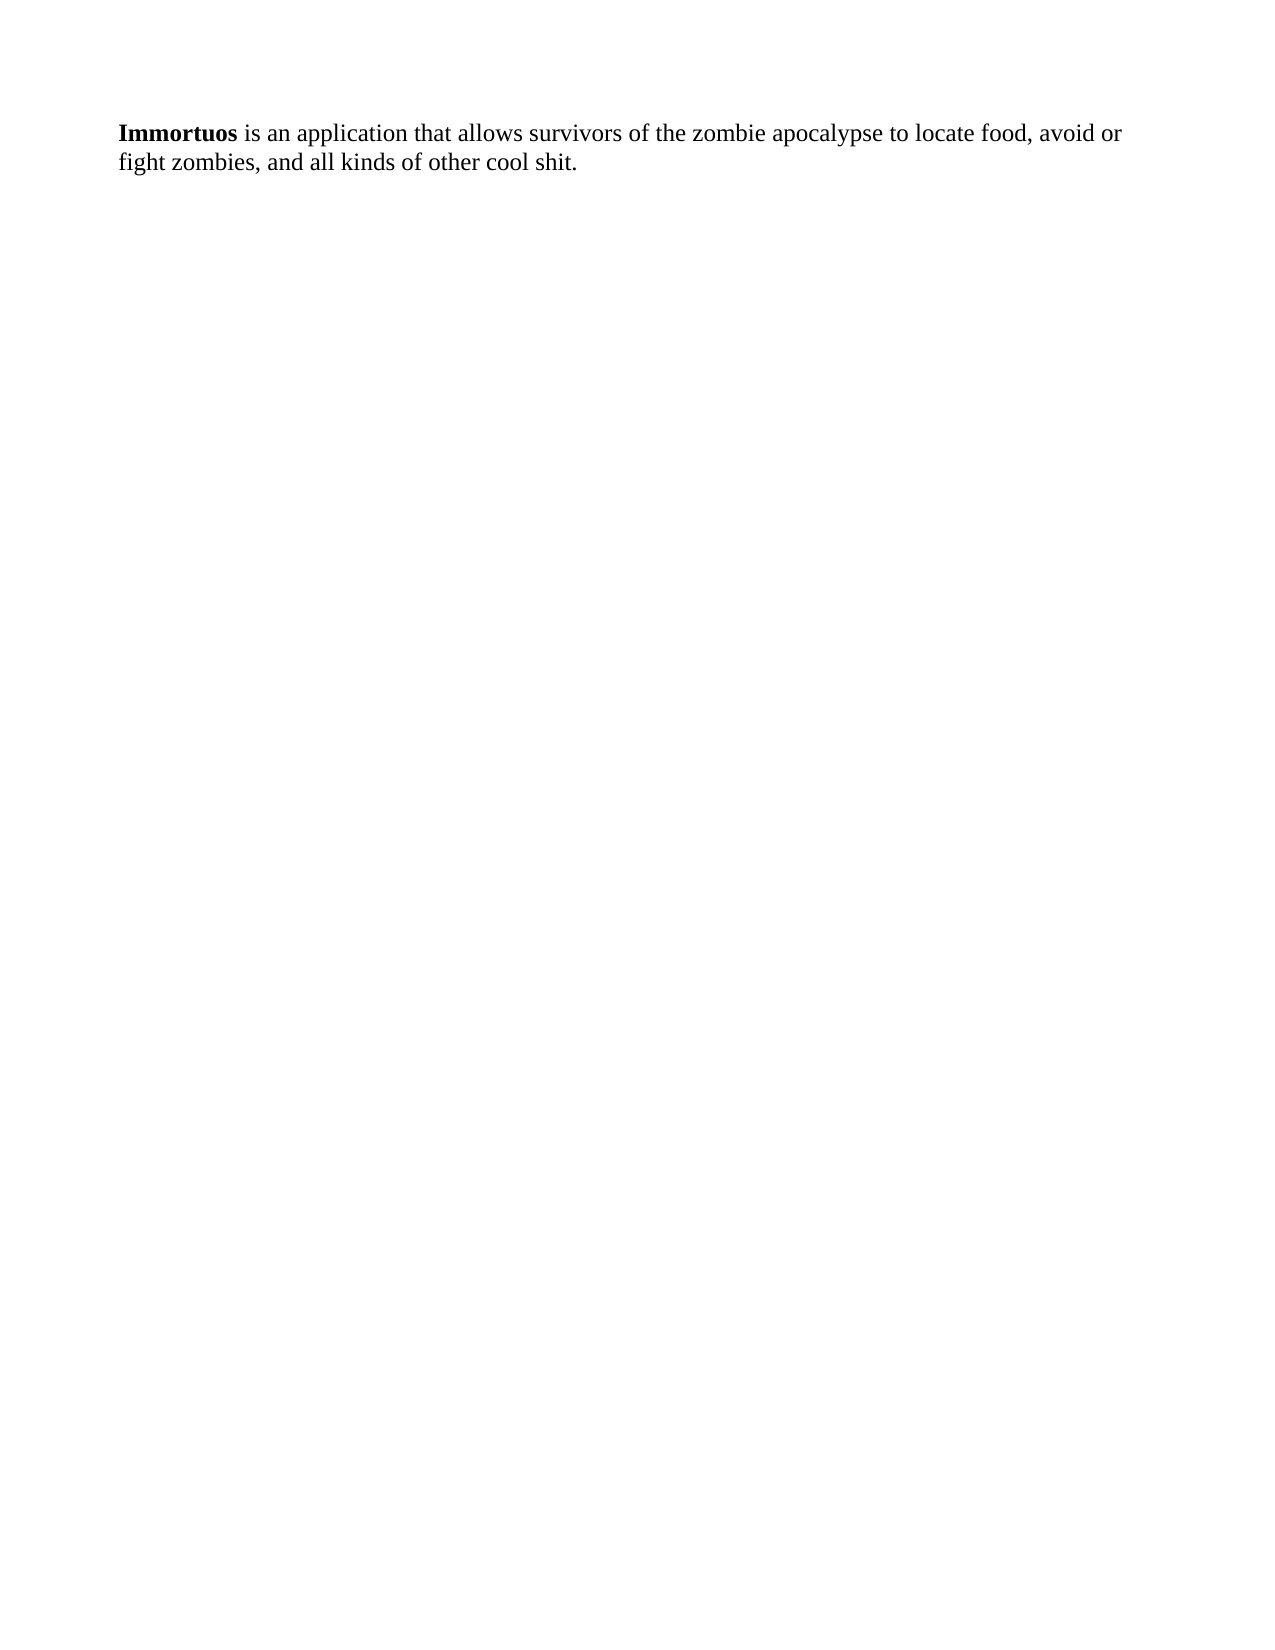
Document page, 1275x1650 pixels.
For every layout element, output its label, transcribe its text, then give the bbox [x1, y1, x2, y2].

text Immortuos is an application that allows survivors of the zombie apocalypse to locate food, avoid or fight zombies, and all kinds of other cool shit. [118, 118, 1157, 176]
